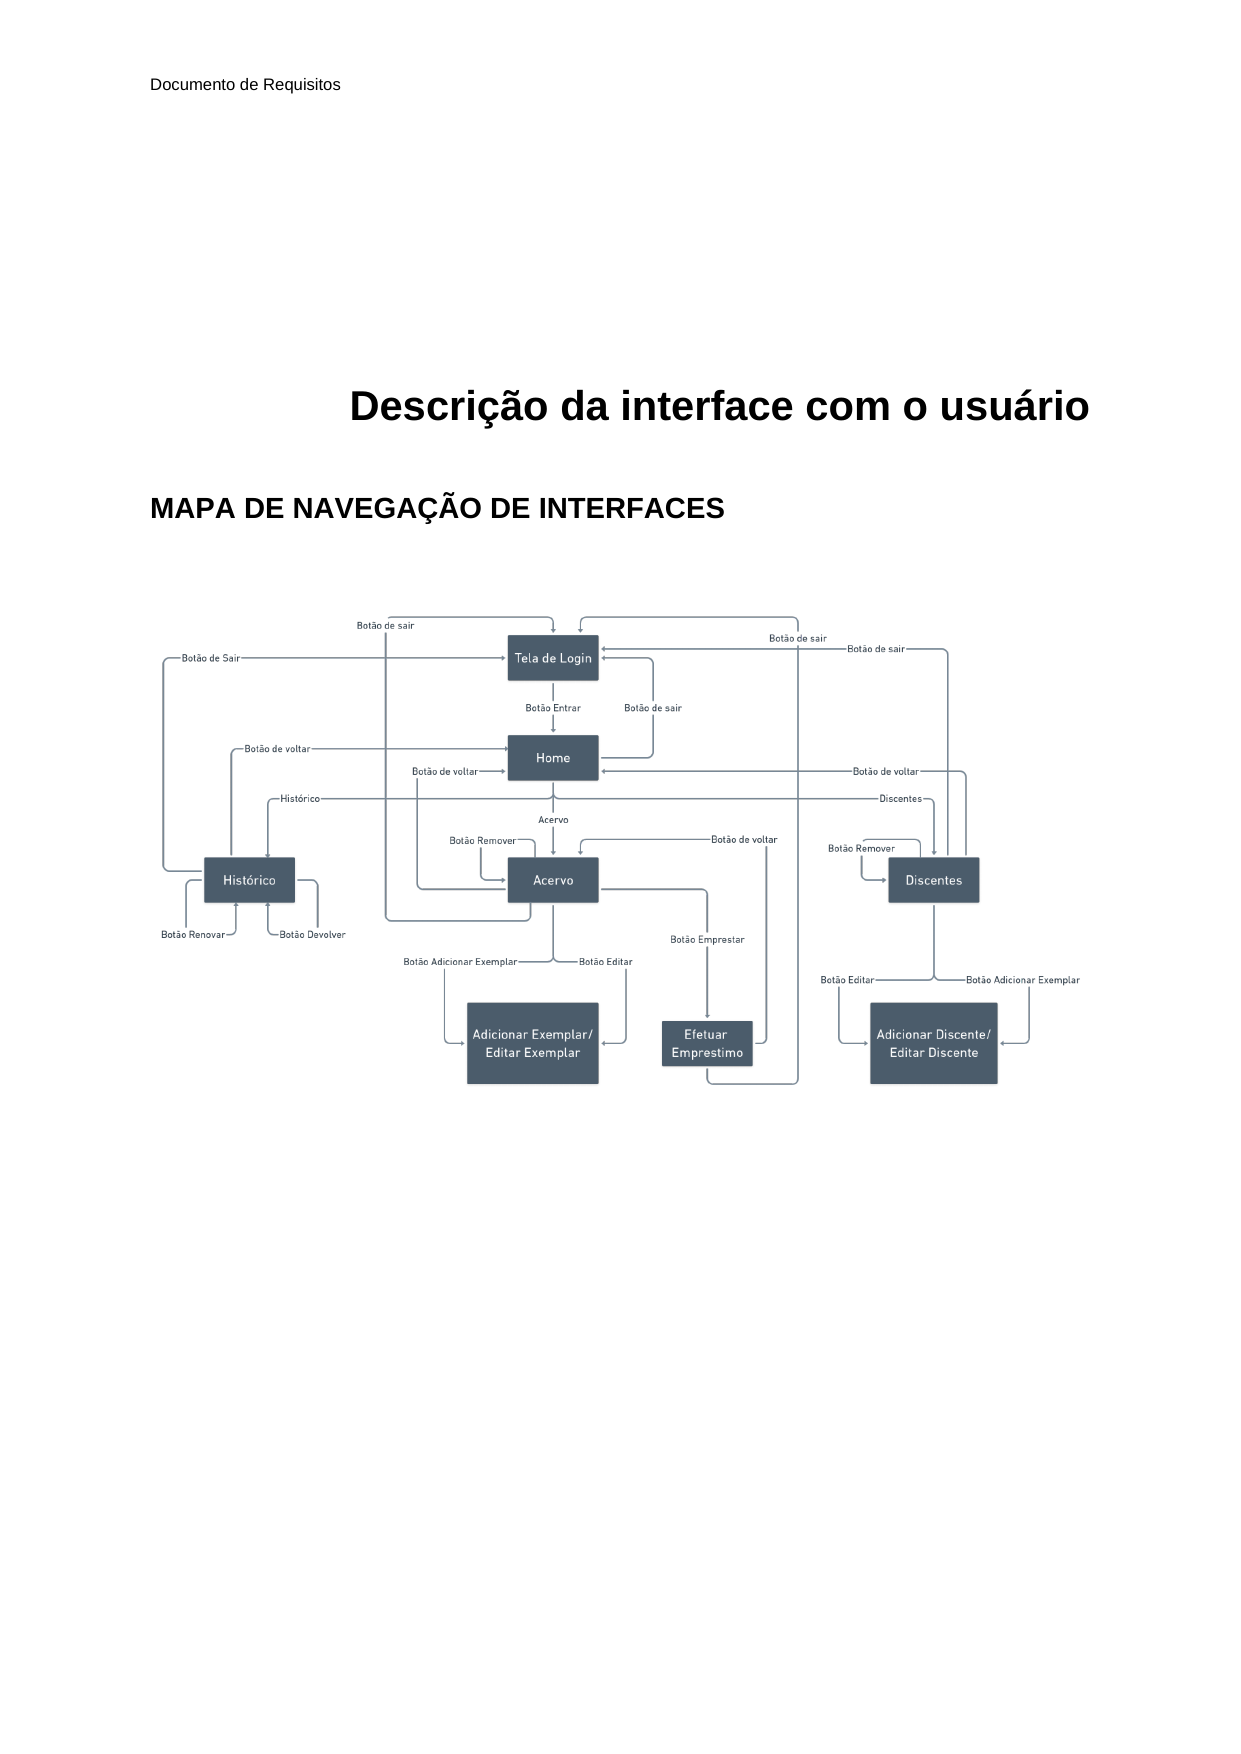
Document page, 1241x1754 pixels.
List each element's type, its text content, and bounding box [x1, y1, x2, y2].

text Descrição da interface com o usuário [150, 381, 1090, 429]
picture [150, 607, 1091, 1095]
text MAPA DE NAVEGAÇÃO DE INTERFACES [150, 491, 1090, 525]
